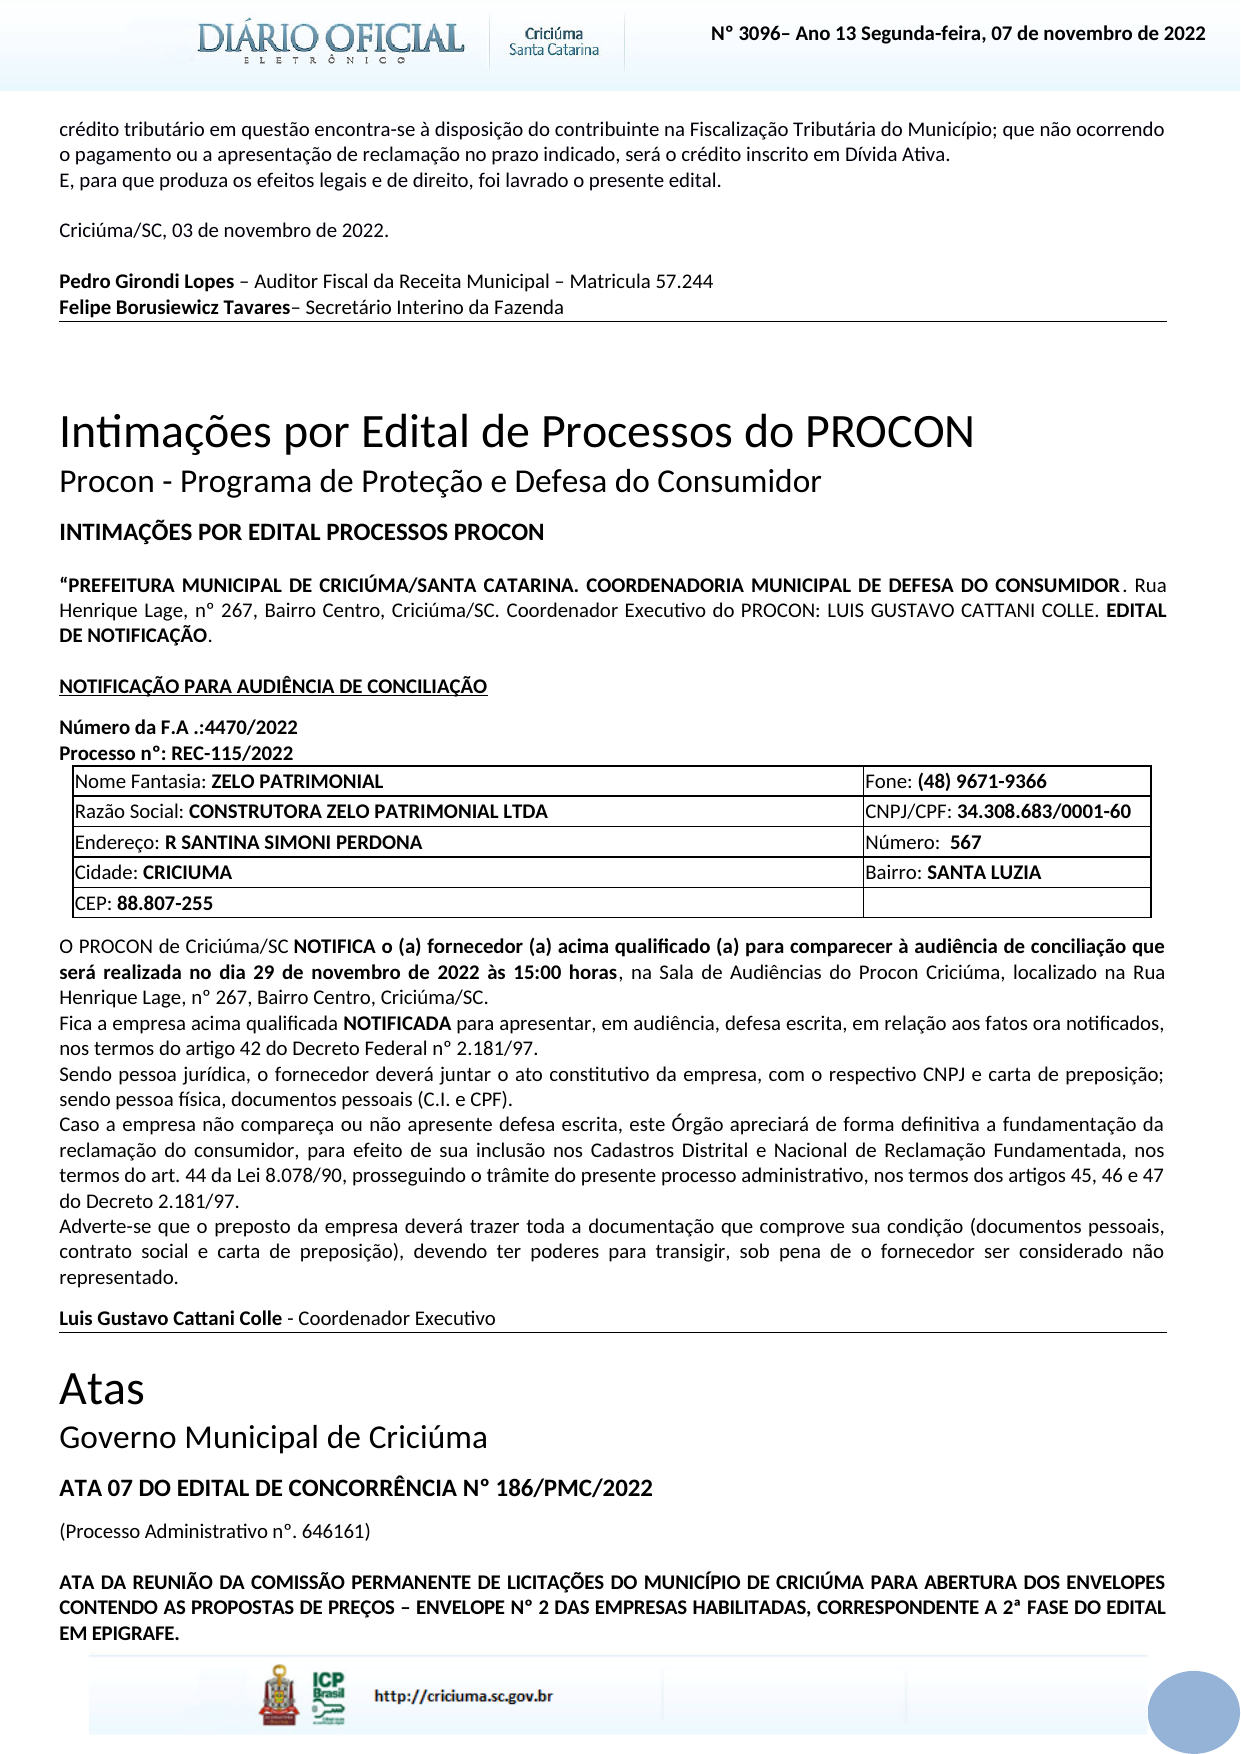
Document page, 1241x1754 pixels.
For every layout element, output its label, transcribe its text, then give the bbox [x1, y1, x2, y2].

table_cell CNPJ/CPF: 34.308.683/0001-60 [864, 797, 1150, 826]
text Governo Municipal de Criciúma [59, 1416, 1169, 1457]
table_header Fone: (48) 9671-9366 [864, 767, 1150, 795]
text Número da F.A .:4470/2022 [59, 714, 1167, 740]
table_cell Número: 567 [864, 827, 1150, 856]
table_header Nome Fantasia: ZELO PATRIMONIAL [74, 767, 863, 795]
text Criciúma/SC, 03 de novembro de 2022. [59, 218, 1167, 243]
text Pedro Girondi Lopes – Auditor Fiscal da Receita Municipal – Matricula 57.244 [59, 268, 1167, 294]
text Luis Gustavo Cattani Colle - Coordenador Executivo [59, 1305, 1167, 1332]
text INTIMAÇÕES POR EDITAL PROCESSOS PROCON [59, 516, 1167, 546]
text “PREFEITURA MUNICIPAL DE CRICIÚMA/SANTA CATARINA. COORDENADORIA MUNICIPAL DE DEFESA DO CONSUMIDOR. Rua Henrique Lage, nº 267, Bairro Centro, Criciúma/SC. Coordenador Executivo do PROCON: LUIS GUSTAVO CATTANI COLLE. EDITAL DE NOTIFICAÇÃO. [59, 572, 1167, 648]
table_cell [864, 888, 1150, 917]
text crédito tributário em questão encontra-se à disposição do contribuinte na Fiscalização Tributária do Município; que não ocorrendo o pagamento ou a apresentação de reclamação no prazo indicado, será o crédito inscrito em Dívida Ativa. [59, 116, 1167, 167]
table_cell Cidade: CRICIUMA [74, 858, 863, 886]
text O PROCON de Criciúma/SC NOTIFICA o (a) fornecedor (a) acima qualificado (a) para comparecer à audiência de conciliação que será realizada no dia 29 de novembro de 2022 às 15:00 horas, na Sala de Audiências do Procon Criciúma, localizado na Rua Henrique Lage, nº 267, Bairro Centro, Criciúma/SC. [59, 934, 1167, 1010]
text Sendo pessoa jurídica, o fornecedor deverá juntar o ato constitutivo da empresa, com o respectivo CNPJ e carta de preposição; sendo pessoa física, documentos pessoais (C.I. e CPF). [59, 1061, 1167, 1112]
text Adverte-se que o preposto da empresa deverá trazer toda a documentação que comprove sua condição (documentos pessoais, contrato social e carta de preposição), devendo ter poderes para transigir, sob pena de o fornecedor ser considerado não representado. [59, 1213, 1167, 1289]
text NOTIFICAÇÃO PARA AUDIÊNCIA DE CONCILIAÇÃO [59, 673, 1167, 699]
text Processo nº: REC-115/2022 [59, 740, 1167, 765]
text E, para que produza os efeitos legais e de direito, foi lavrado o presente edital. [59, 167, 1167, 192]
text Caso a empresa não compareça ou não apresente defesa escrita, este Órgão apreciará de forma definitiva a fundamentação da reclamação do consumidor, para efeito de sua inclusão nos Cadastros Distrital e Nacional de Reclamação Fundamentada, nos termos do art. 44 da Lei 8.078/90, prosseguindo o trâmite do presente processo administrativo, nos termos dos artigos 45, 46 e 47 do Decreto 2.181/97. [59, 1112, 1167, 1213]
table_cell Endereço: R SANTINA SIMONI PERDONA [74, 827, 863, 856]
text Fica a empresa acima qualificada NOTIFICADA para apresentar, em audiência, defesa escrita, em relação aos fatos ora notificados, nos termos do artigo 42 do Decreto Federal nº 2.181/97. [59, 1010, 1167, 1061]
text Intimações por Edital de Processos do PROCON [59, 401, 1167, 460]
table_cell CEP: 88.807-255 [74, 888, 863, 917]
text ATA DA REUNIÃO DA COMISSÃO PERMANENTE DE LICITAÇÕES DO MUNICÍPIO DE CRICIÚMA PARA ABERTURA DOS ENVELOPES CONTENDO AS PROPOSTAS DE PREÇOS – ENVELOPE Nº 2 DAS EMPRESAS HABILITADAS, CORRESPONDENTE A 2ª FASE DO EDITAL EM EPIGRAFE. [59, 1569, 1167, 1645]
text Atas [59, 1358, 1169, 1416]
text Felipe Borusiewicz Tavares– Secretário Interino da Fazenda [59, 294, 1167, 321]
table_cell Bairro: SANTA LUZIA [864, 858, 1150, 886]
text (Processo Administrativo nº. 646161) [59, 1518, 1169, 1544]
table_cell Razão Social: CONSTRUTORA ZELO PATRIMONIAL LTDA [74, 797, 863, 826]
text Procon - Programa de Proteção e Defesa do Consumidor [59, 460, 1167, 501]
text ATA 07 DO EDITAL DE CONCORRÊNCIA Nº 186/PMC/2022 [59, 1472, 1169, 1503]
